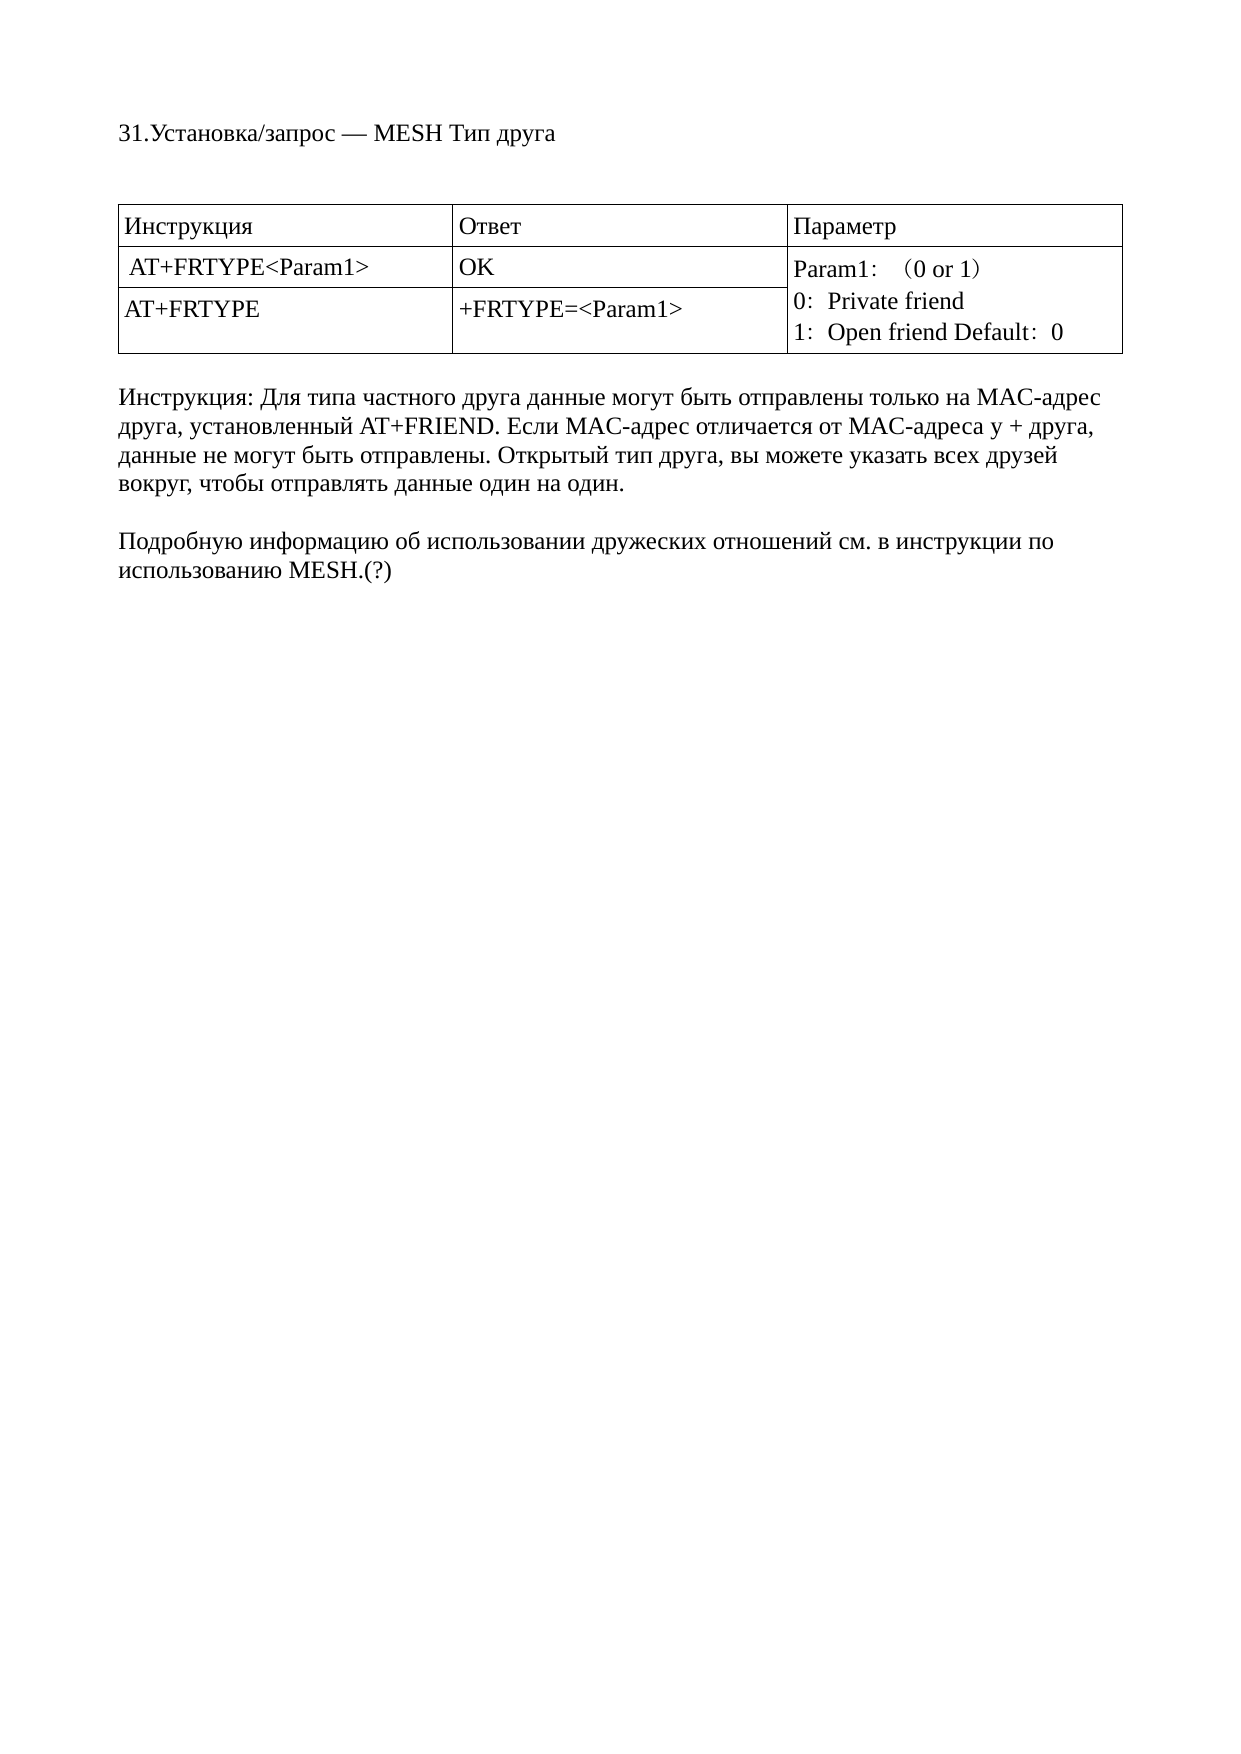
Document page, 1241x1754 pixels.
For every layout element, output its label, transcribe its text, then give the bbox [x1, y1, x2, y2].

table_cell AT+FRTYPE [119, 288, 452, 352]
table_cell Param1：（0 or 1） 0：Private friend 1：Open friend Default：0 [788, 247, 1122, 352]
table_header Инструкция [119, 205, 452, 246]
text Подробную информацию об использовании дружеских отношений см. в инструкции по использованию MESH.(?) [118, 526, 1122, 583]
table_header Ответ [453, 205, 787, 246]
text 31.Установка/запрос — MESH Тип друга [118, 118, 1122, 147]
table_cell +FRTYPE=<Param1> [453, 288, 787, 352]
table_header Параметр [788, 205, 1122, 246]
text Инструкция: Для типа частного друга данные могут быть отправлены только на MAC-адрес друга, установленный AT+FRIEND. Если MAC-адрес отличается от MAC-адреса у + друга, данные не могут быть отправлены. Открытый тип друга, вы можете указать всех друзей вокруг, чтобы отправлять данные один на один. [118, 382, 1122, 497]
table_cell AT+FRTYPE<Param1> [119, 247, 452, 287]
table_cell OK [453, 247, 787, 287]
